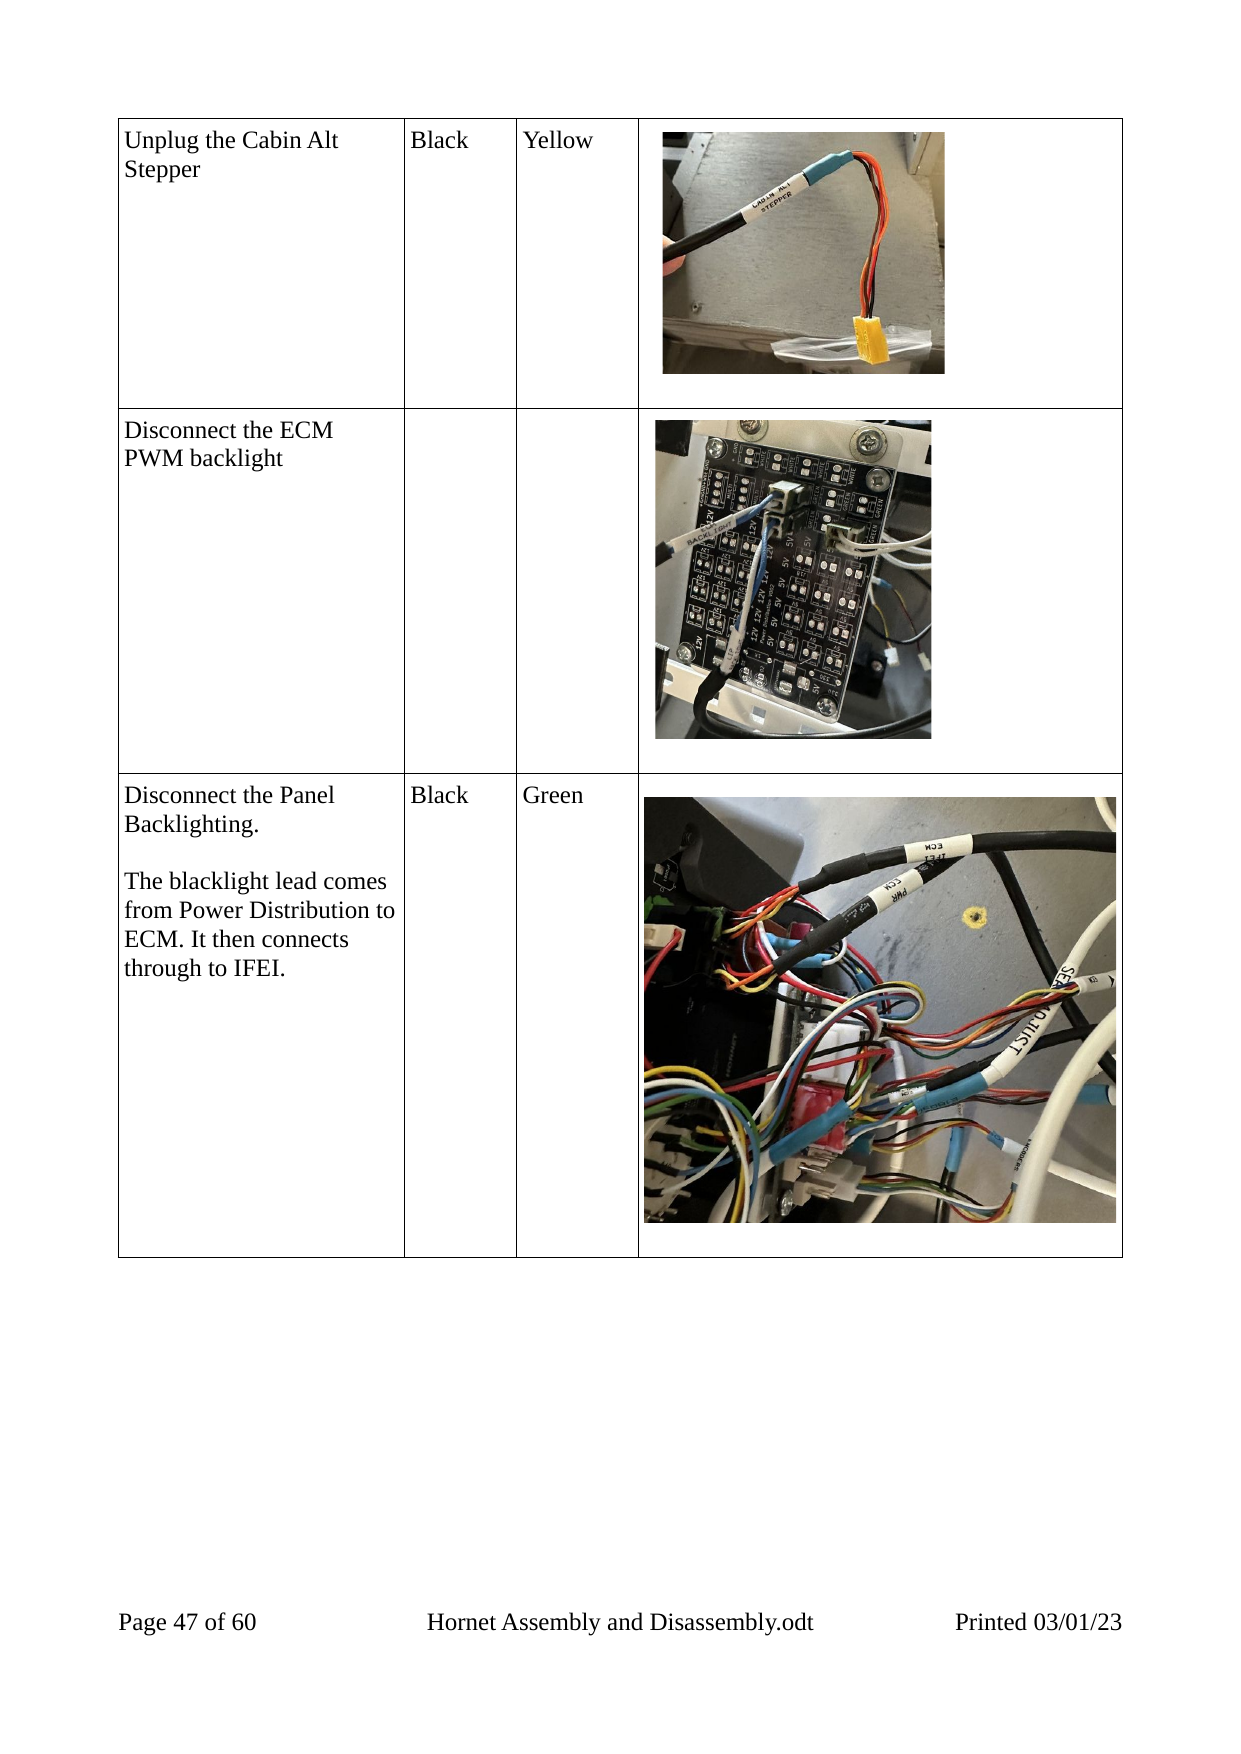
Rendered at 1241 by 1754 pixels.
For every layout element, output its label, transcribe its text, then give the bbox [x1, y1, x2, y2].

table_cell [639, 774, 1122, 1257]
table_cell Black [405, 119, 516, 408]
picture [644, 797, 1117, 1223]
table_cell [639, 409, 1122, 773]
table_cell Green [517, 774, 638, 1257]
table_cell [405, 409, 516, 773]
table_cell [639, 119, 1122, 408]
table_cell Yellow [517, 119, 638, 408]
picture [655, 432, 932, 739]
table_cell Disconnect the Panel Backlighting. The blacklight lead comes from Power Distribution to ECM. It then connects through to IFEI. [119, 774, 404, 1257]
table_cell Disconnect the ECM PWM backlight [119, 409, 404, 773]
table_cell Unplug the Cabin Alt Stepper [119, 119, 404, 408]
table_cell Black [405, 774, 516, 1257]
table_cell [517, 409, 638, 773]
picture [662, 132, 945, 374]
